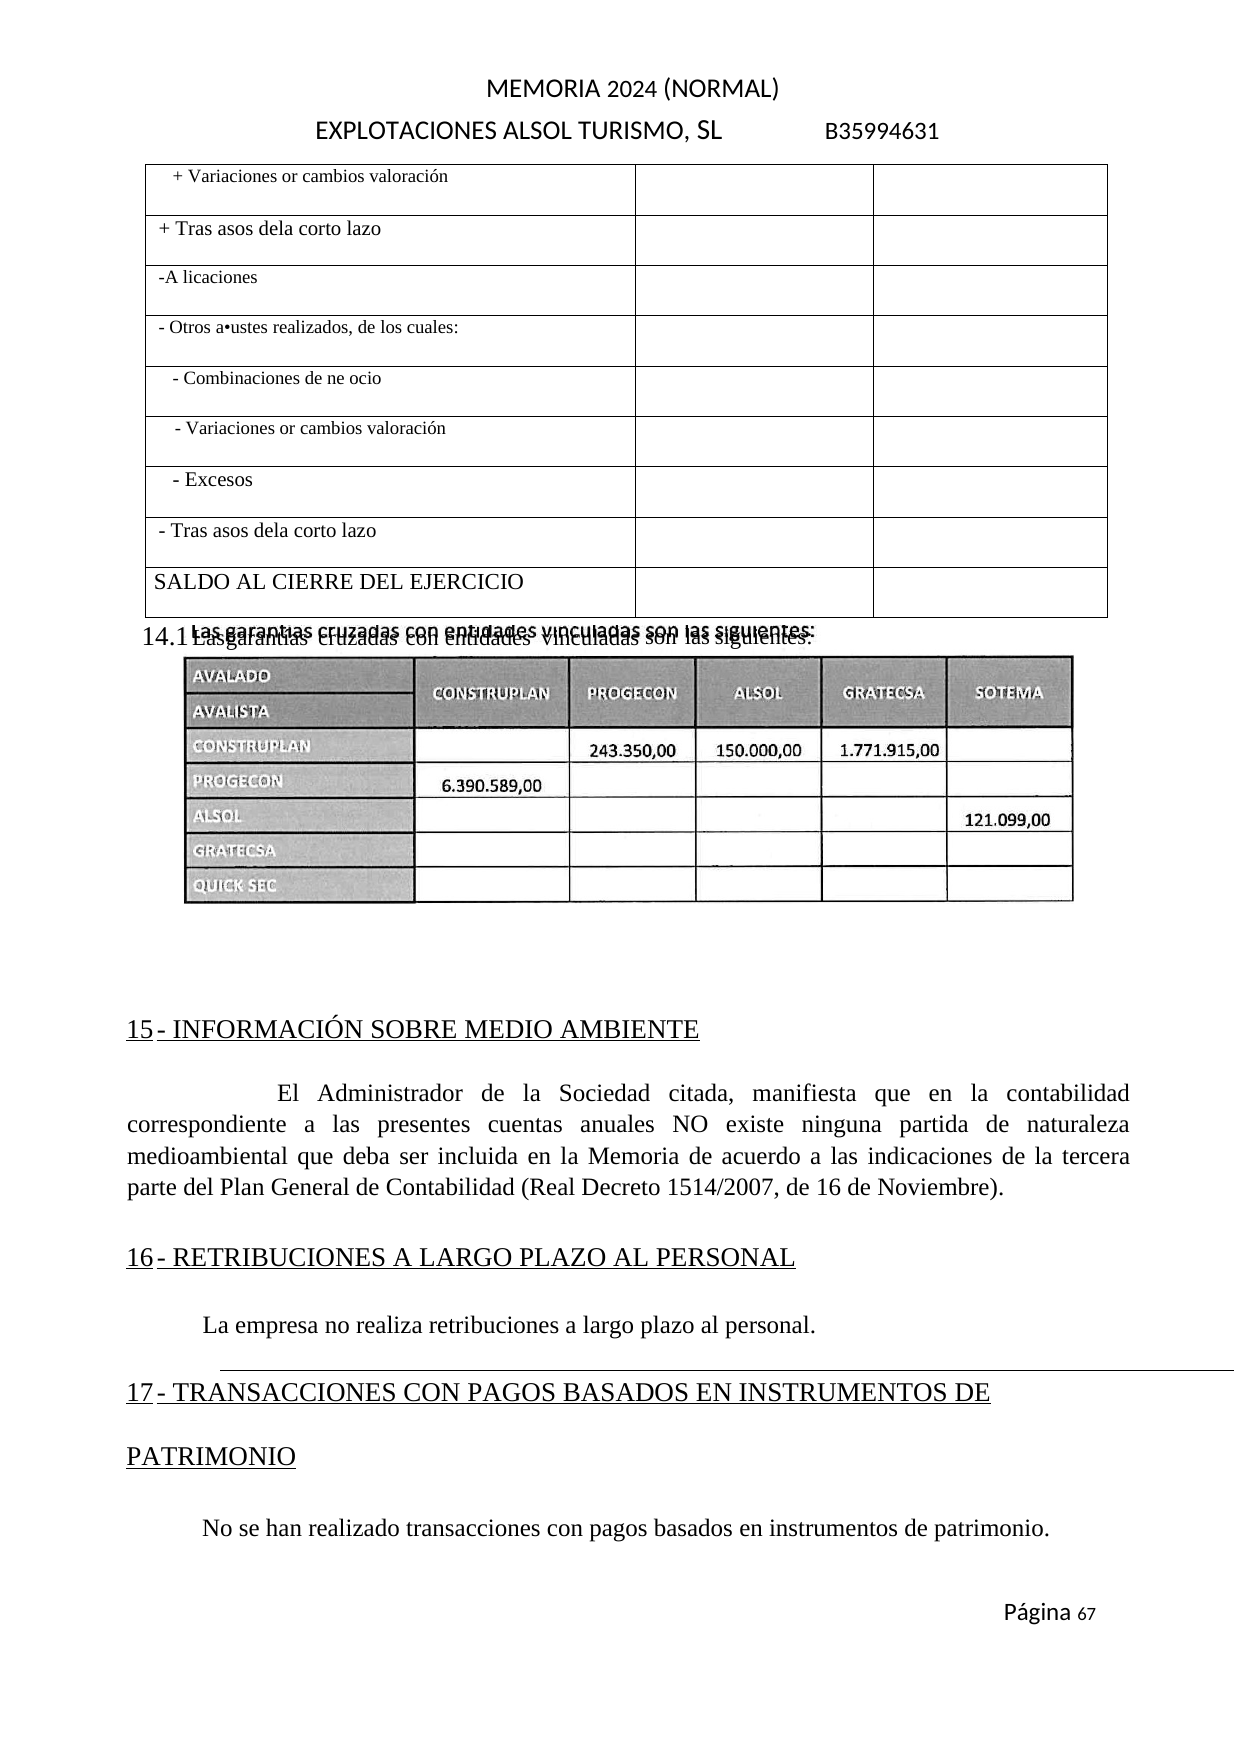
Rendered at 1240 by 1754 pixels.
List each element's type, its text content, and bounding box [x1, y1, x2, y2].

table_cell [114, 215, 118, 265]
table_cell - Excesos [146, 467, 635, 516]
table_cell [114, 516, 118, 567]
table_cell [128, 315, 145, 366]
table_cell [636, 518, 873, 567]
table_cell [108, 265, 114, 315]
table_cell [128, 416, 145, 466]
table_cell [123, 567, 127, 617]
table_cell [128, 164, 145, 214]
table_cell [114, 315, 118, 366]
table_cell -A licaciones [146, 266, 635, 315]
table_cell [123, 315, 127, 366]
table_cell [108, 466, 114, 516]
table_cell - Otros a•ustes realizados, de los cuales: [146, 316, 635, 366]
table_cell [123, 164, 127, 214]
list - RETRIBUCIONES A LARGO PLAZO AL PERSONAL [126, 1241, 1153, 1272]
table_cell [119, 516, 123, 567]
list - TRANSACCIONES CON PAGOS BASADOS EN INSTRUMENTOS DE [126, 1376, 1153, 1407]
table_cell - Combinaciones de ne ocio [146, 367, 635, 416]
table_cell [119, 416, 123, 466]
table_cell [123, 416, 127, 466]
table_cell [874, 518, 1107, 567]
table_cell [114, 164, 118, 214]
table_cell [119, 265, 123, 315]
table_cell [108, 164, 114, 214]
table_cell [108, 315, 114, 366]
table_cell [123, 265, 127, 315]
table_cell [123, 366, 127, 416]
table_cell [636, 316, 873, 366]
table_cell [636, 165, 873, 214]
table_cell [119, 466, 123, 516]
table_cell [123, 215, 127, 265]
table_cell [146, 417, 172, 466]
table_cell [123, 516, 127, 567]
table_cell - Variaciones or cambios valoración [172, 417, 635, 466]
table_cell [108, 366, 114, 416]
table_cell [119, 567, 123, 617]
table_cell [128, 466, 145, 516]
text La empresa no realiza retribuciones a largo plazo al personal. [202, 1310, 1153, 1339]
table_cell [128, 516, 145, 567]
table_cell [874, 467, 1107, 516]
table_cell [636, 467, 873, 516]
table_cell [108, 567, 114, 617]
table_cell [636, 367, 873, 416]
table_cell + Tras asos dela corto lazo [146, 216, 635, 265]
table_cell [636, 216, 873, 265]
table_cell [123, 466, 127, 516]
table_cell [636, 568, 873, 617]
table_cell SALDO AL CIERRE DEL EJERCICIO [146, 568, 635, 617]
table_cell + Variaciones or cambios valoración [146, 165, 635, 214]
table_cell [114, 265, 118, 315]
table_cell [119, 164, 123, 214]
table_cell [636, 266, 873, 315]
table_cell [108, 516, 114, 567]
table_cell [114, 416, 118, 466]
table_cell [108, 215, 114, 265]
table_cell [128, 366, 145, 416]
table_cell [108, 416, 114, 466]
table_cell [119, 315, 123, 366]
table_cell [636, 417, 873, 466]
text El Administrador de la Sociedad citada, manifiesta que en la contabilidad correspondiente a las presentes cuentas anuales NO existe ninguna partida de naturaleza medioambiental que deba ser incluida en la Memoria de acuerdo a las indicaciones de la tercera parte del Plan General de Contabilidad (Real Decreto 1514/2007, de 16 de Noviembre). [127, 1078, 1131, 1201]
table_cell [874, 316, 1107, 366]
text PATRIMONIO [126, 1441, 1153, 1472]
table_cell [874, 165, 1107, 214]
table_cell [128, 215, 145, 265]
table_cell [874, 417, 1107, 466]
table_cell [128, 567, 145, 617]
table_cell [874, 216, 1107, 265]
table_cell [874, 266, 1107, 315]
table_cell [874, 568, 1107, 617]
text No se han realizado transacciones con pagos basados en instrumentos de patrimonio. [202, 1513, 1153, 1542]
list - INFORMACIÓN SOBRE MEDIO AMBIENTE [126, 1013, 1153, 1044]
table_cell [874, 367, 1107, 416]
table_cell [114, 466, 118, 516]
table_cell [114, 366, 118, 416]
table_cell [114, 567, 118, 617]
table_cell [119, 215, 123, 265]
table_cell [128, 265, 145, 315]
table_cell - Tras asos dela corto lazo [146, 518, 635, 567]
table_cell [119, 366, 123, 416]
